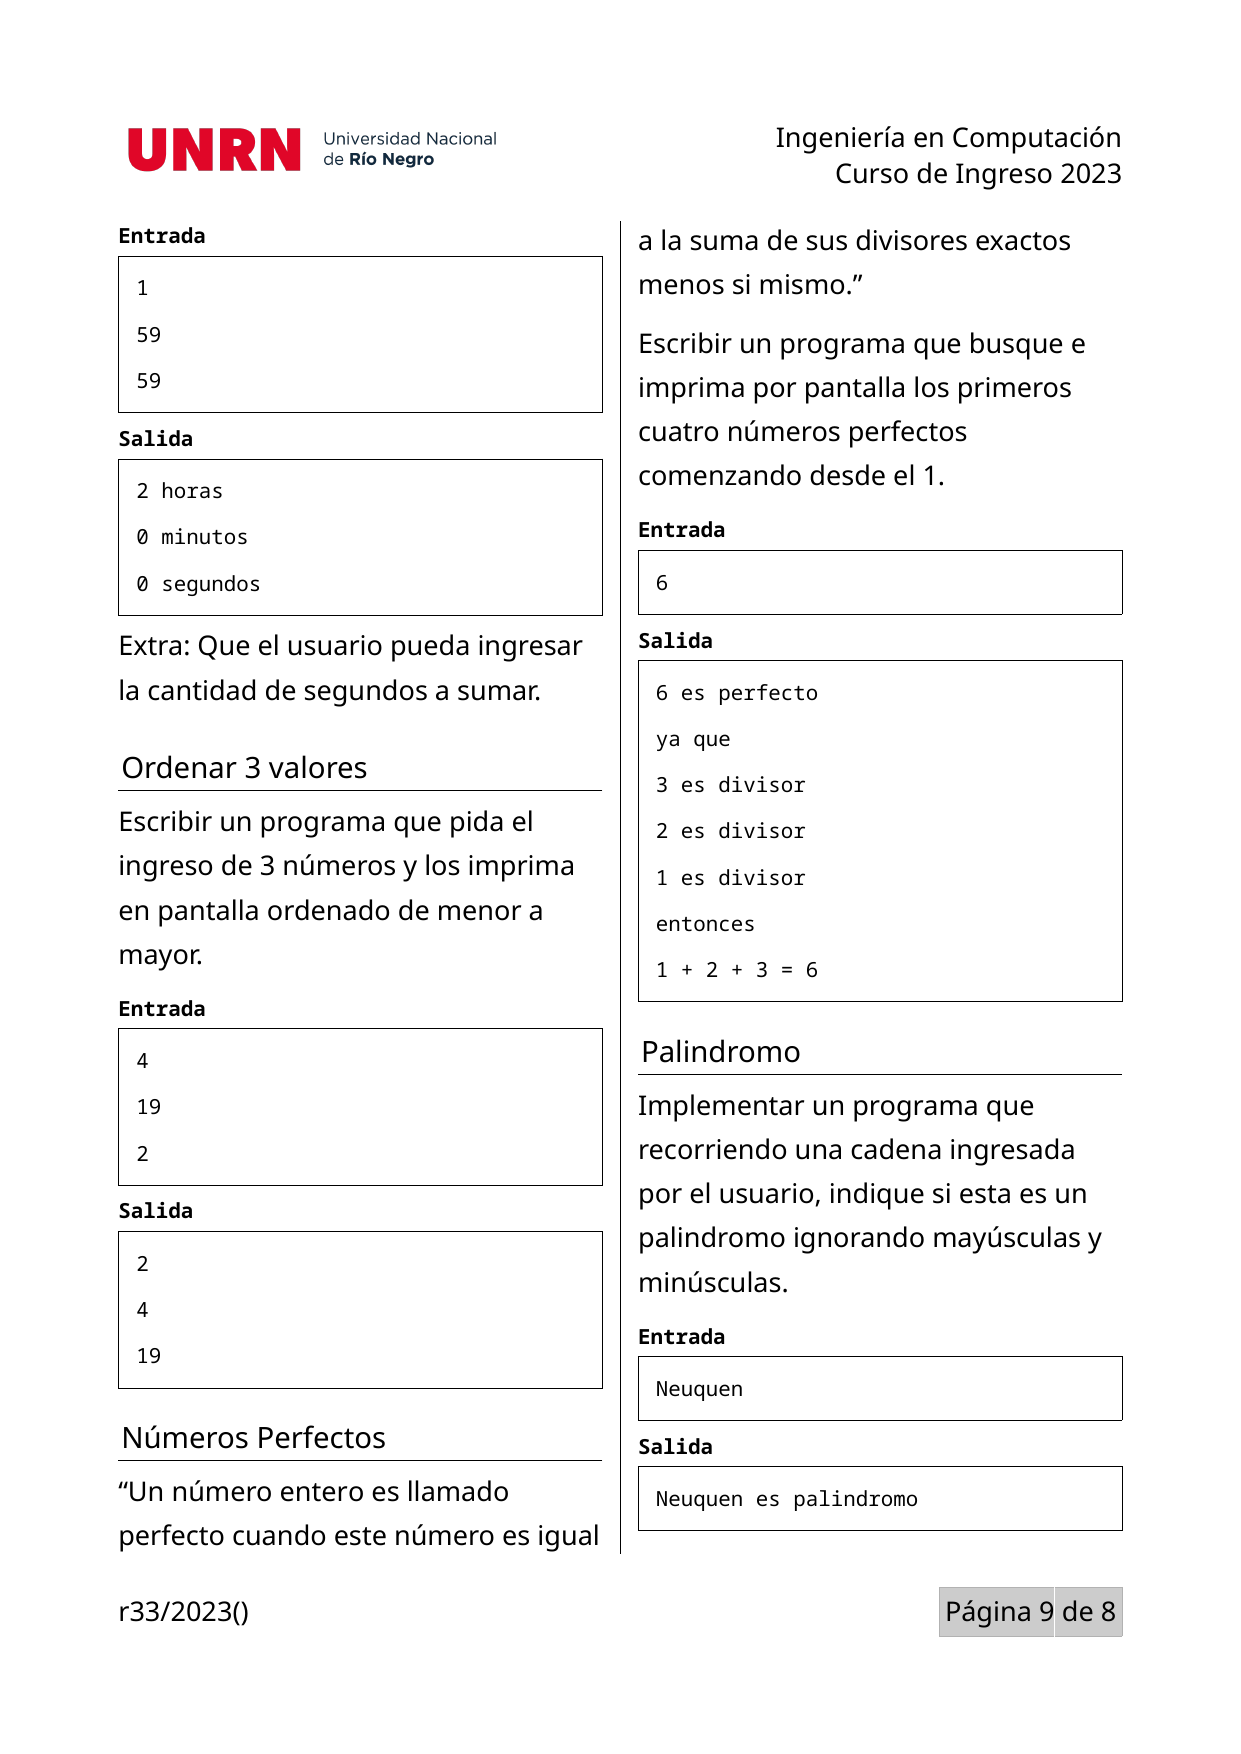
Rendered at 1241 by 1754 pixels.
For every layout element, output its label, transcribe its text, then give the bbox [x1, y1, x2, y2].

text 2 [119, 1232, 602, 1277]
text 0 segundos [119, 551, 602, 615]
text 2 [119, 1121, 602, 1185]
text 2 es divisor [639, 799, 1122, 845]
text Entrada [118, 221, 602, 250]
text Salida [638, 626, 1122, 654]
text Salida [638, 1432, 1122, 1461]
text 4 [119, 1029, 602, 1074]
text Escribir un programa que busque e imprima por pantalla los primeros cuatro números perfectos comenzando desde el 1. [638, 324, 1122, 494]
text 6 es perfecto [639, 661, 1122, 706]
text Salida [118, 424, 602, 452]
text 4 [119, 1277, 602, 1323]
text 0 minutos [119, 505, 602, 551]
text 1 + 2 + 3 = 6 [639, 938, 1122, 1001]
text ya que [639, 706, 1122, 753]
subtitle Ordenar 3 valores [118, 744, 602, 790]
text Escribir un programa que pida el ingreso de 3 números y los imprima en pantalla ordenado de menor a mayor. [118, 803, 602, 972]
text 19 [119, 1323, 602, 1388]
text 59 [119, 348, 602, 412]
text 1 es divisor [639, 845, 1122, 891]
text Salida [118, 1197, 602, 1225]
text entonces [639, 891, 1122, 938]
subtitle Palindromo [638, 1028, 1122, 1074]
text Entrada [118, 994, 602, 1022]
text 6 [639, 551, 1122, 614]
text “Un número entero es llamado perfecto cuando este número es igual [118, 1472, 602, 1553]
text Extra: Que el usuario pueda ingresar la cantidad de segundos a sumar. [118, 627, 602, 708]
text Entrada [638, 1322, 1122, 1350]
subtitle Números Perfectos [118, 1414, 602, 1460]
text Entrada [638, 516, 1122, 544]
text 59 [119, 302, 602, 348]
text 2 horas [119, 460, 602, 505]
picture [118, 118, 505, 180]
text Neuquen [639, 1357, 1122, 1420]
text 3 es divisor [639, 753, 1122, 799]
text Neuquen es palindromo [639, 1467, 1122, 1530]
text 1 [119, 257, 602, 302]
text 19 [119, 1074, 602, 1121]
text Implementar un programa que recorriendo una cadena ingresada por el usuario, indique si esta es un palindromo ignorando mayúsculas y minúsculas. [638, 1086, 1122, 1300]
text a la suma de sus divisores exactos menos si mismo.” [638, 221, 1122, 302]
